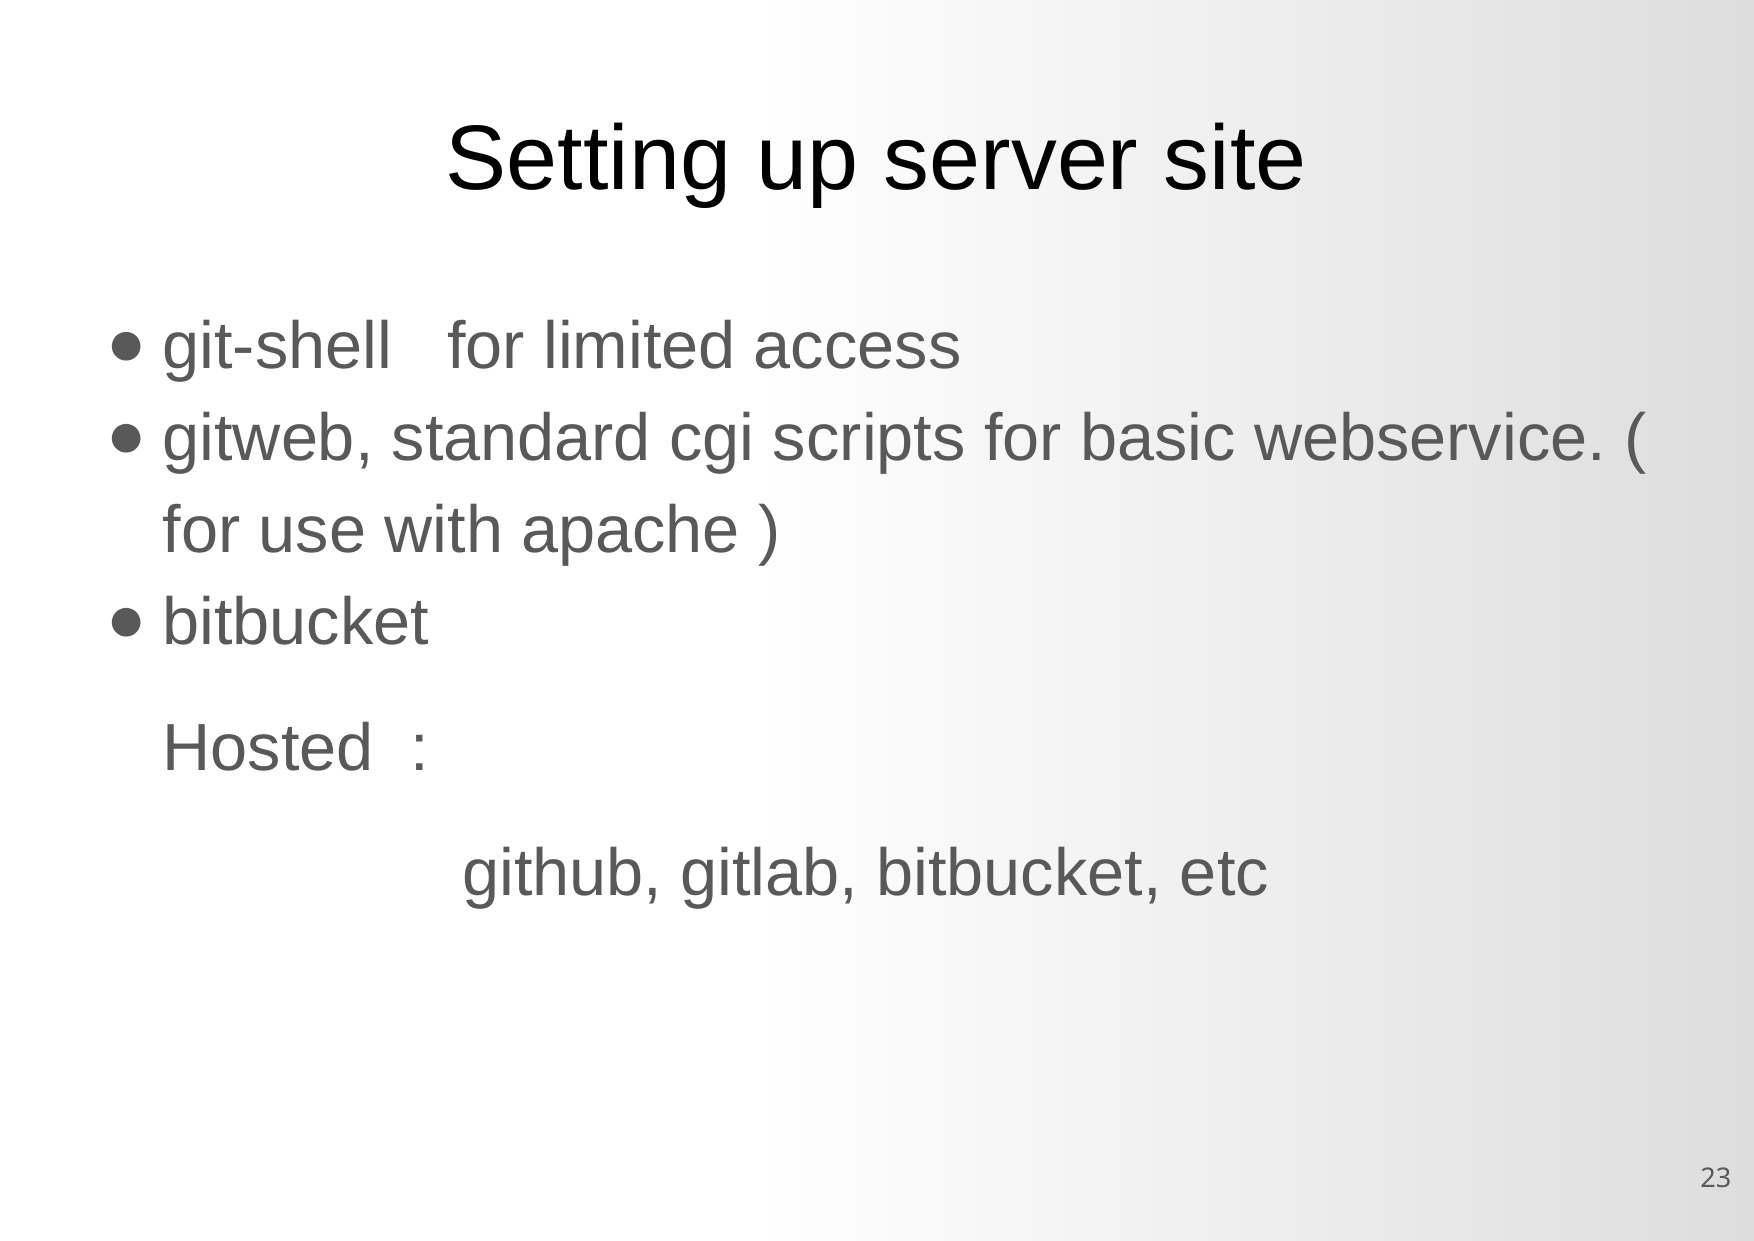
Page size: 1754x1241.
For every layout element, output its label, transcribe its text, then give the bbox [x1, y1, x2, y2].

title Setting up server site [87, 49, 1667, 257]
slide_number [1641, 1145, 1747, 1241]
list git-shell for limited access gitweb, standard cgi scripts for basic webservice. ( for use with apache ) bitbucket Hosted : github, gitlab, bitbucket, etc [87, 290, 1667, 1010]
